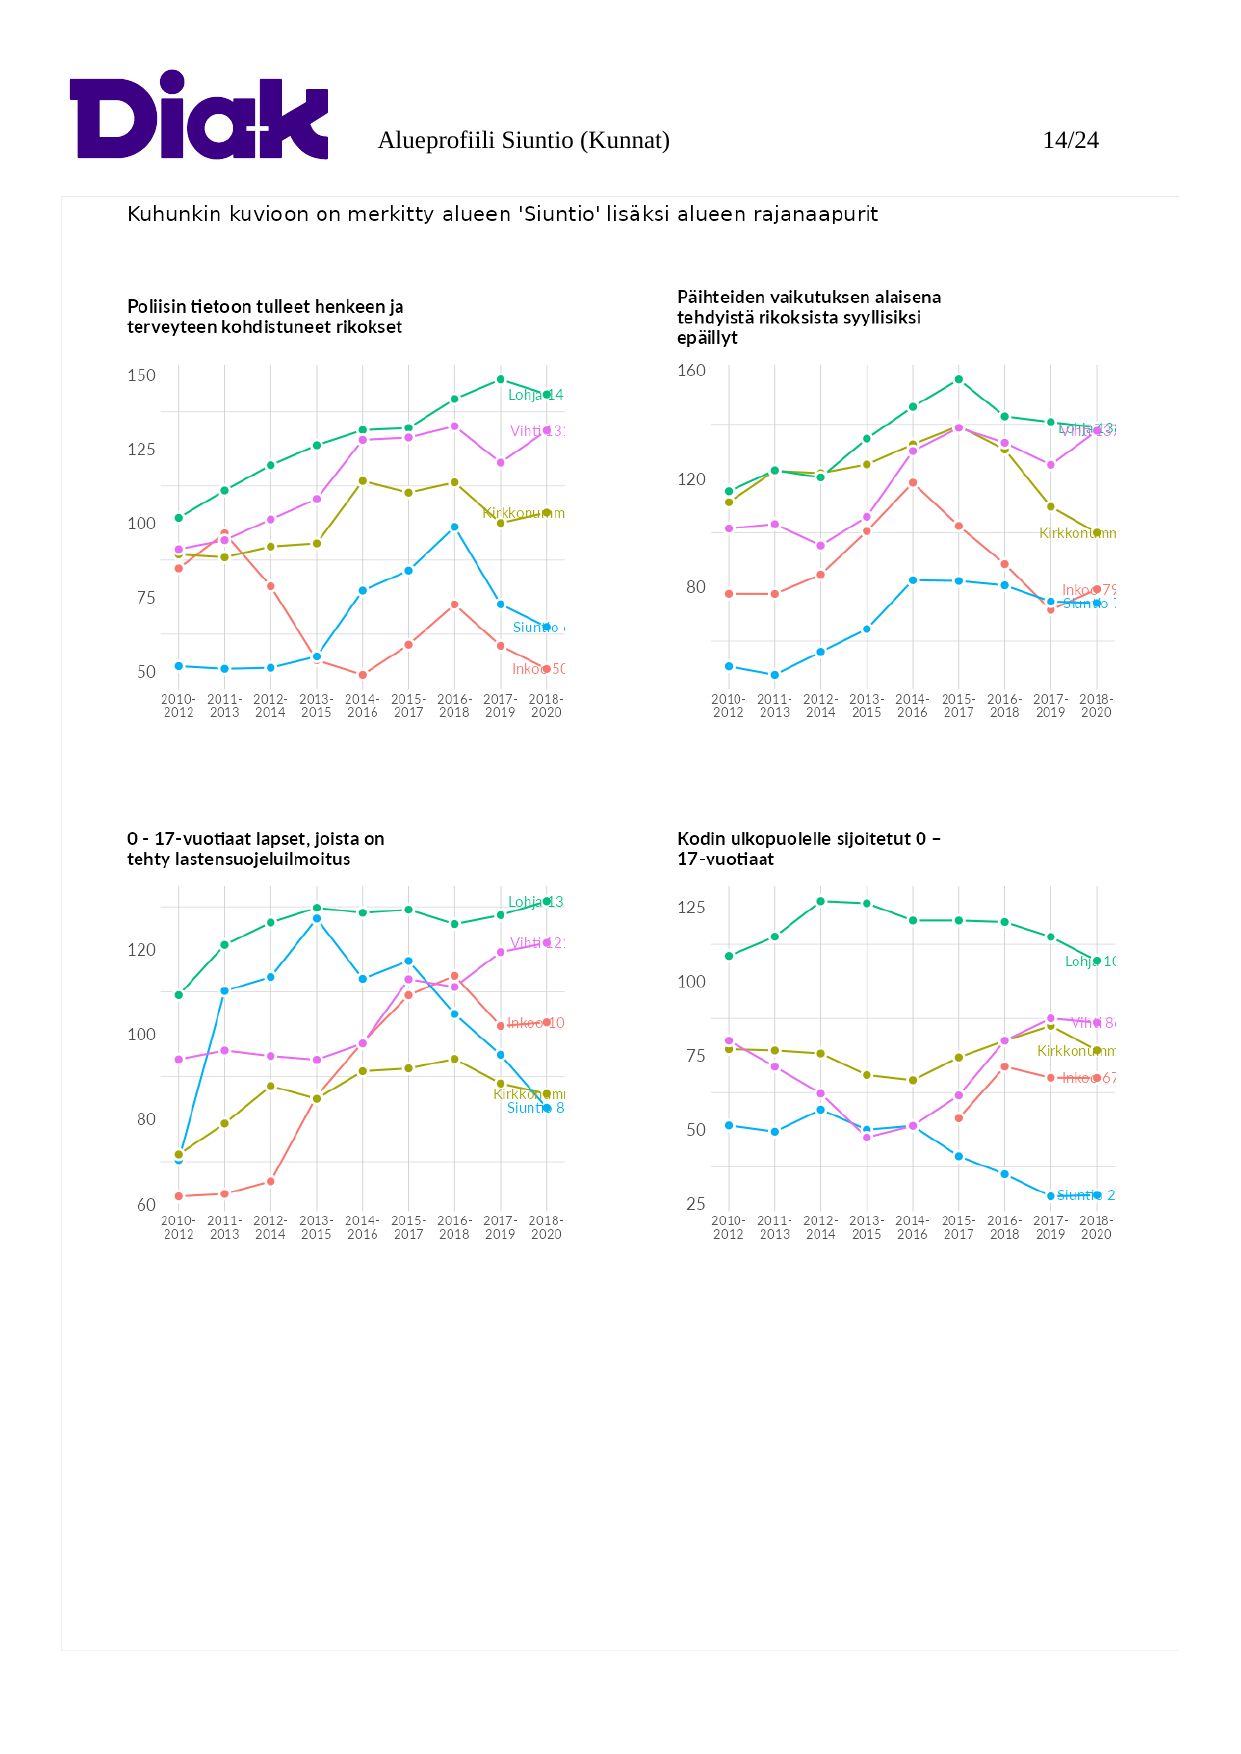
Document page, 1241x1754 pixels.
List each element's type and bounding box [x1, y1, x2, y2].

picture [61, 196, 1179, 1651]
